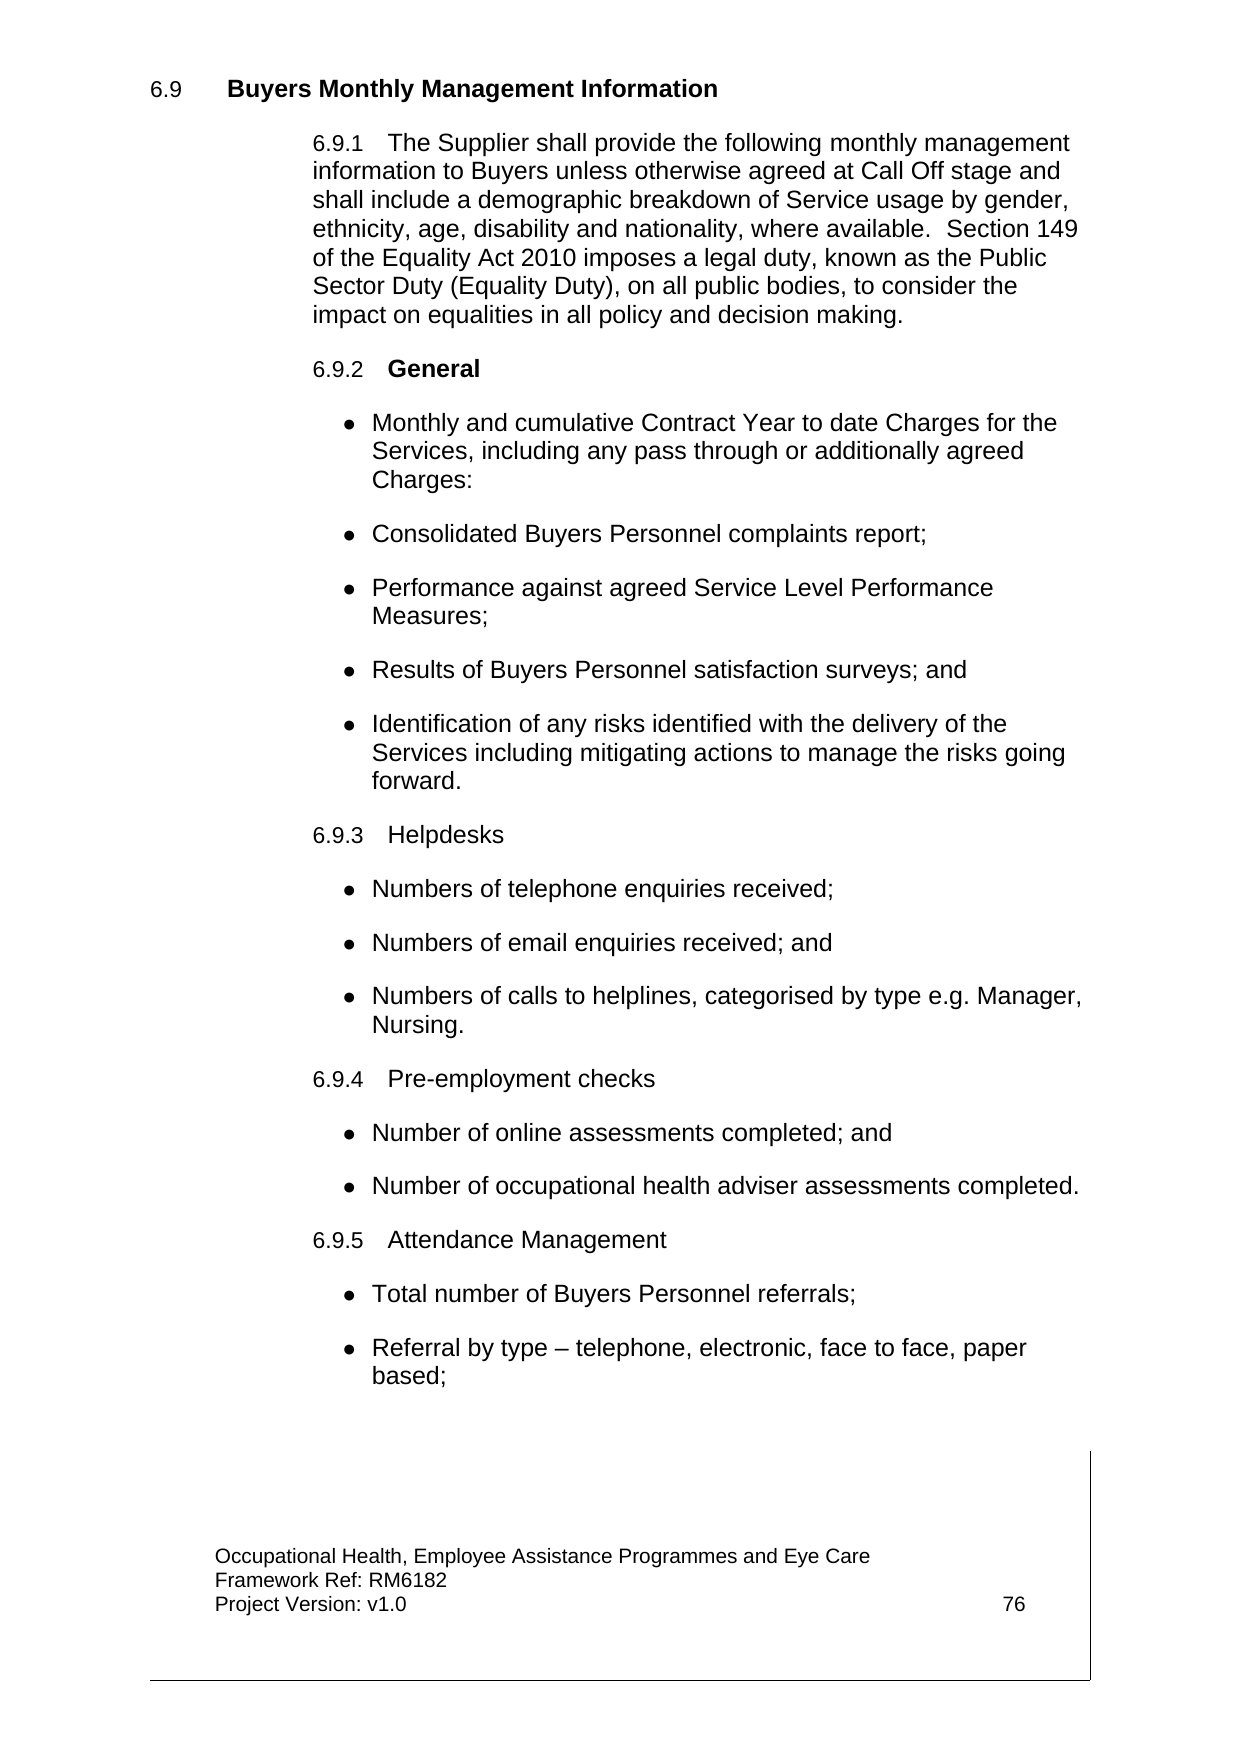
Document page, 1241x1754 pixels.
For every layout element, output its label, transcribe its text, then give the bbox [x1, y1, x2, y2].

list Number of online assessments completed; and [342, 1117, 1090, 1146]
list Identification of any risks identified with the delivery of the Services including mitigating actions to manage the risks going forward. [342, 709, 1090, 795]
list Monthly and cumulative Contract Year to date Charges for the Services, including any pass through or additionally agreed Charges: [342, 407, 1090, 494]
list Buyers Monthly Management Information [150, 74, 1090, 102]
list The Supplier shall provide the following monthly management information to Buyers unless otherwise agreed at Call Off stage and shall include a demographic breakdown of Service usage by gender, ethnicity, age, disability and nationality, where available. Section 149 of the Equality Act 2010 imposes a legal duty, known as the Public Sector Duty (Equality Duty), on all public bodies, to consider the impact on equalities in all policy and decision making. [312, 127, 1090, 329]
list Numbers of email enquiries received; and [342, 927, 1090, 956]
list Performance against agreed Service Level Performance Measures; [342, 572, 1090, 630]
list Number of occupational health adviser assessments completed. [342, 1171, 1090, 1200]
list Helpdesks [312, 820, 1090, 849]
list Attendance Management [312, 1225, 1090, 1254]
list Numbers of calls to helplines, categorised by type e.g. Manager, Nursing. [342, 981, 1090, 1039]
list Total number of Buyers Personnel referrals; [342, 1279, 1090, 1307]
list General [312, 354, 1090, 382]
list Consolidated Buyers Personnel complaints report; [342, 519, 1090, 547]
list Numbers of telephone enquiries received; [342, 874, 1090, 902]
list Referral by type – telephone, electronic, face to face, paper based; [342, 1332, 1090, 1390]
list Results of Buyers Personnel satisfaction surveys; and [342, 655, 1090, 684]
list Pre-employment checks [312, 1064, 1090, 1092]
